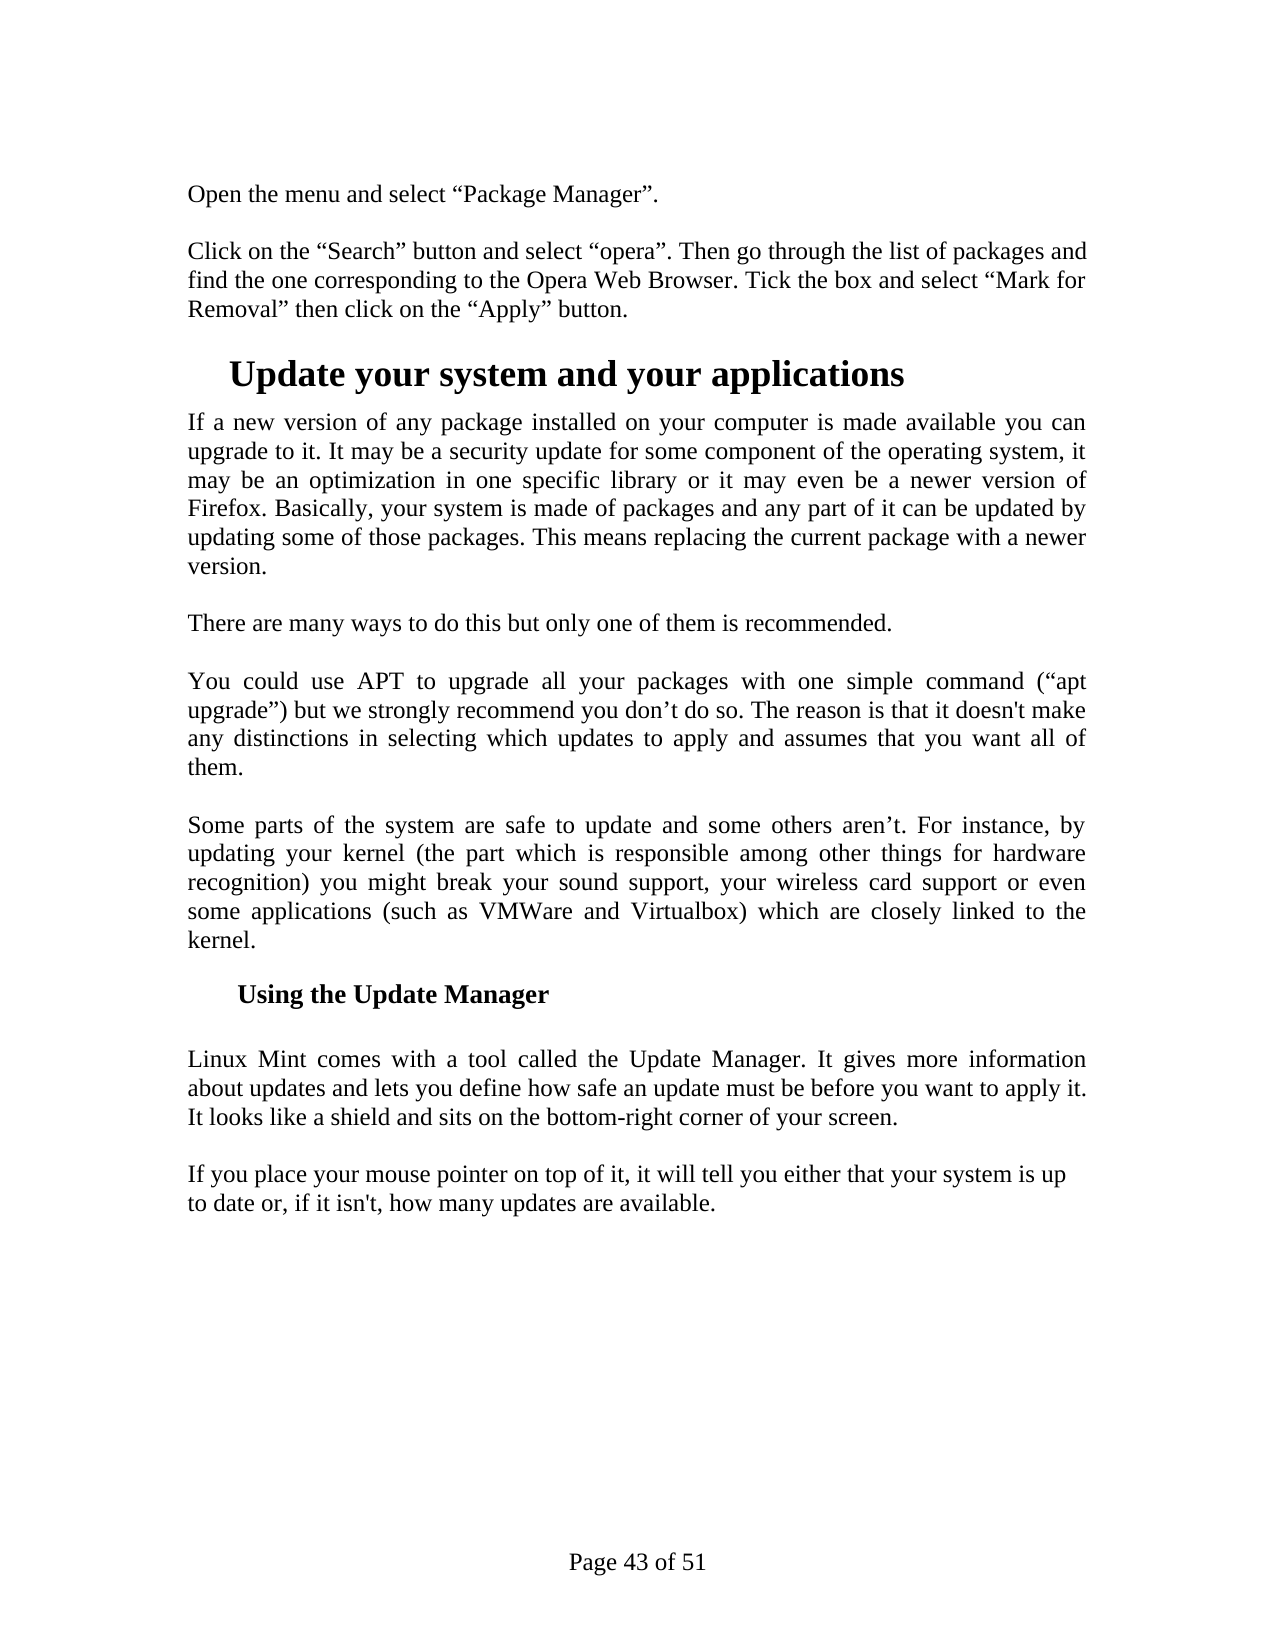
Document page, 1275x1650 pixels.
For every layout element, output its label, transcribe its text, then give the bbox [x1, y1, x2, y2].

text Some parts of the system are safe to update and some others aren’t. For instance, by updating your kernel (the part which is responsible among other things for hardware recognition) you might break your sound support, your wireless card support or even some applications (such as VMWare and Virtualbox) which are closely linked to the kernel. [187, 810, 1087, 953]
text There are many ways to do this but only one of them is recommended. [187, 608, 1087, 637]
subtitle Using the Update Manager [187, 978, 1087, 1009]
text You could use APT to upgrade all your packages with one simple command (“apt upgrade”) but we strongly recommend you don’t do so. The reason is that it doesn't make any distinctions in selecting which updates to apply and assumes that you want all of them. [187, 666, 1087, 781]
text Open the menu and select “Package Manager”. [187, 179, 1087, 207]
text If you place your mouse pointer on top of it, it will tell you either that your system is up to date or, if it isn't, how many updates are available. [187, 1159, 1087, 1217]
text Click on the “Search” button and select “opera”. Then go through the list of packages and find the one corresponding to the Opera Web Browser. Tick the box and select “Mark for Removal” then click on the “Apply” button. [187, 236, 1087, 322]
text Linux Mint comes with a tool called the Update Manager. It gives more information about updates and lets you define how safe an update must be before you want to apply it. It looks like a shield and sits on the bottom-right corner of your screen. [187, 1044, 1087, 1131]
subtitle Update your system and your applications [187, 352, 1087, 395]
